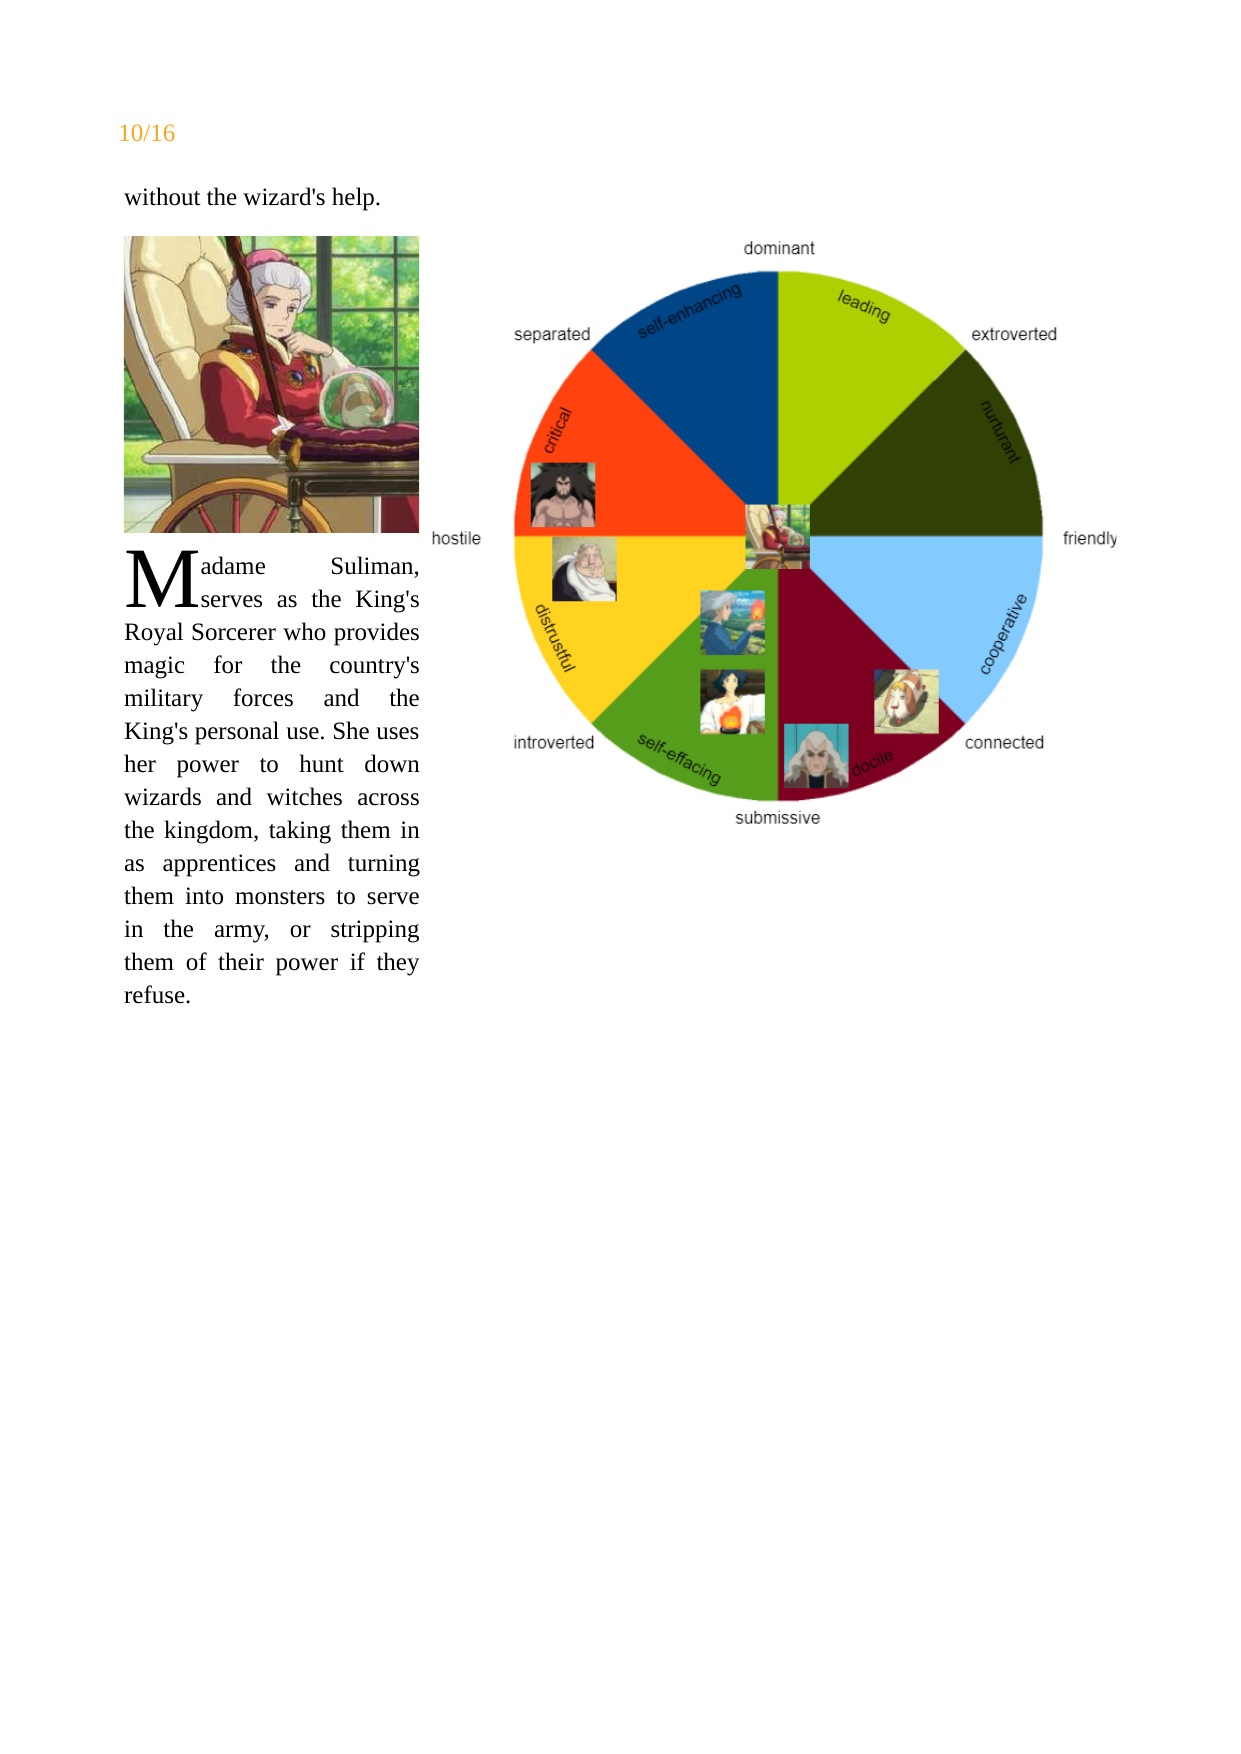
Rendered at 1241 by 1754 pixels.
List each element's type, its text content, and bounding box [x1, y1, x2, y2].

picture [123, 236, 420, 533]
picture [431, 236, 1117, 828]
table_cell Madame Suliman, serves as the King's Royal Sorcerer who provides magic for the country's military forces and the King's personal use. She uses her power to hunt down wizards and witches across the kingdom, taking them in as apprentices and turning them into monsters to serve in the army, or stripping them of their power if they refuse. [118, 231, 426, 1029]
table_cell [426, 231, 1122, 827]
table_cell [426, 176, 1122, 231]
table_cell [426, 828, 1122, 1029]
table_cell without the wizard's help. [118, 176, 426, 231]
